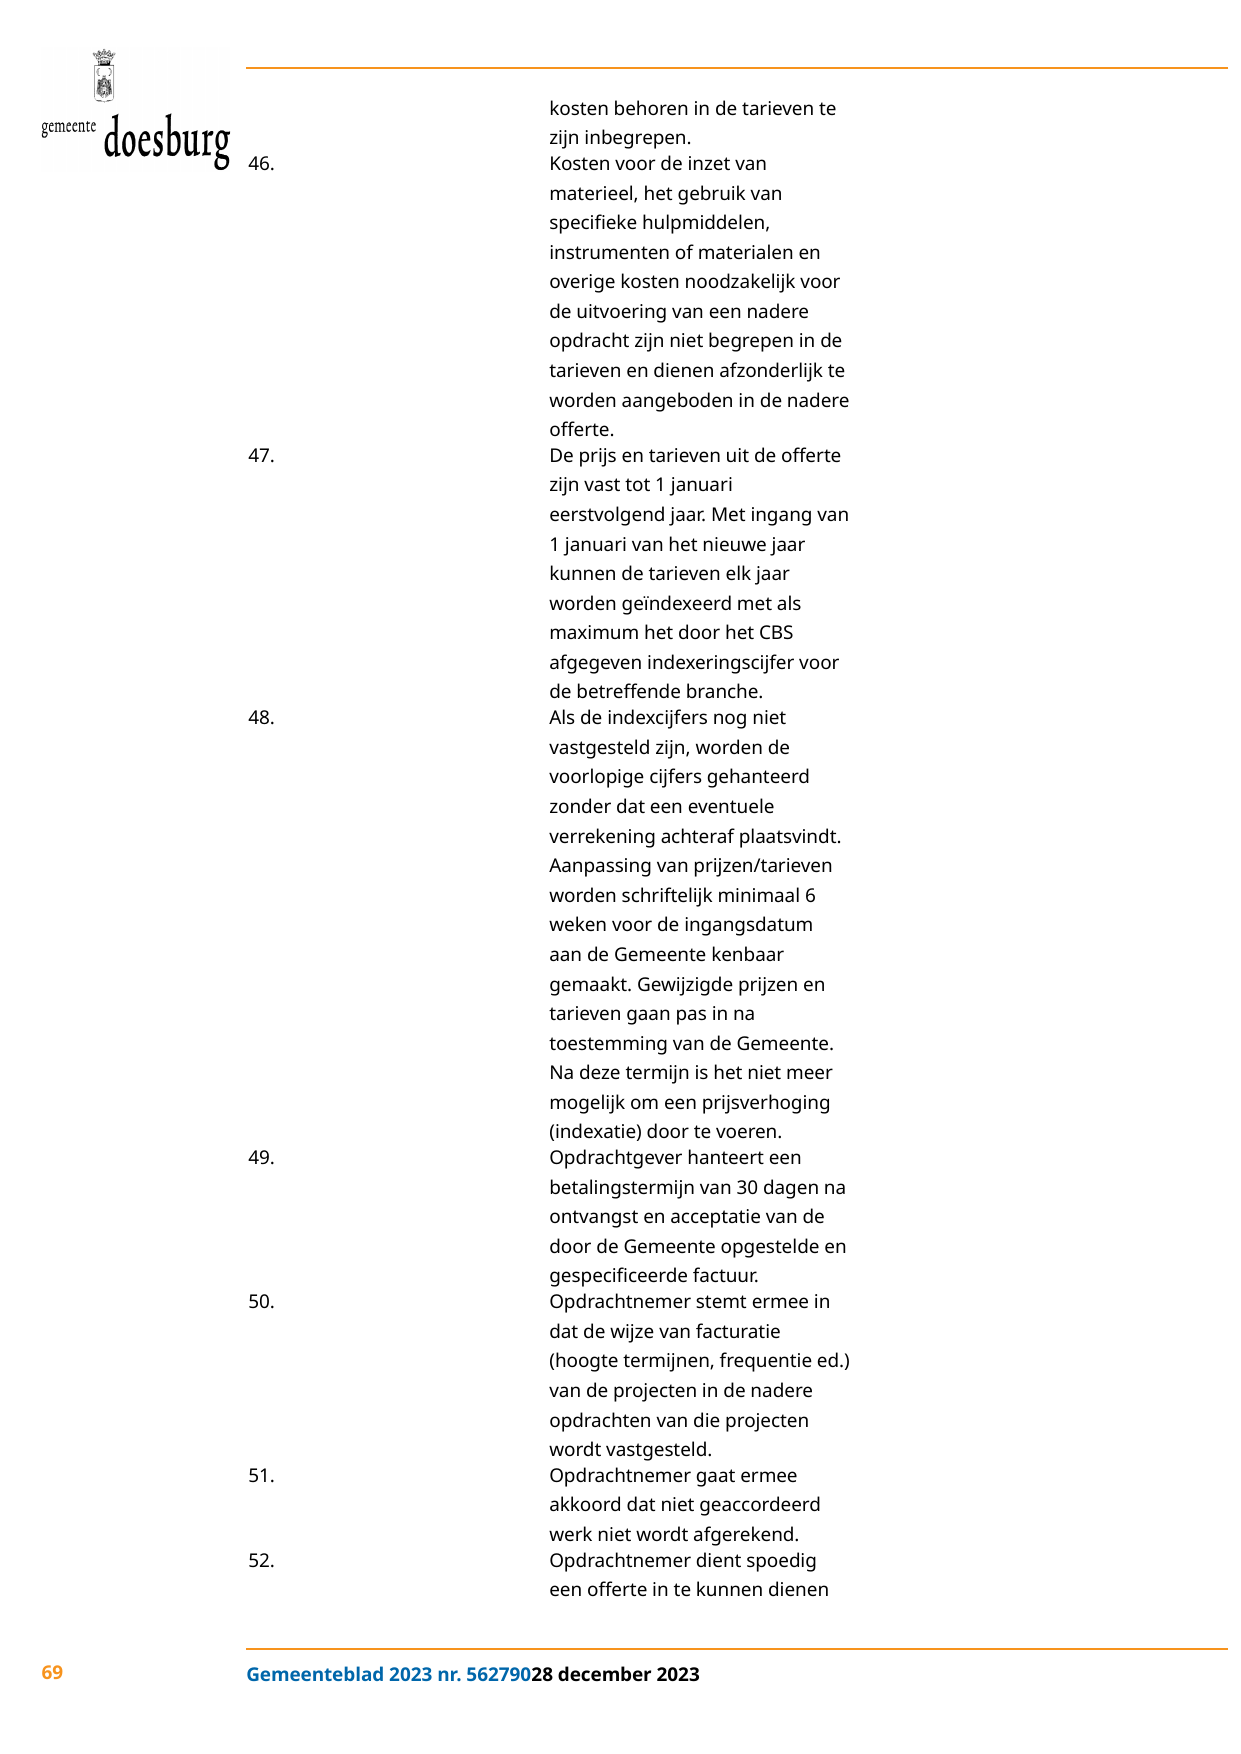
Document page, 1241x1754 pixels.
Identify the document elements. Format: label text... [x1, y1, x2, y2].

table_cell 51. [248, 1462, 549, 1547]
table_cell Opdrachtnemer gaat ermee akkoord dat niet geaccordeerd werk niet wordt afgerekend. [549, 1462, 850, 1547]
table_cell Opdrachtnemer dient spoedig een offerte in te kunnen dienen [549, 1547, 850, 1602]
table_cell kosten behoren in de tarieven te zijn inbegrepen. [549, 95, 850, 150]
table_cell [850, 1547, 1152, 1602]
table_cell 49. [248, 1144, 549, 1288]
table_cell Opdrachtgever hanteert een betalingstermijn van 30 dagen na ontvangst en acceptatie van de door de Gemeente opgestelde en gespecificeerde factuur. [549, 1144, 850, 1288]
table_cell [850, 1144, 1152, 1288]
table_cell De prijs en tarieven uit de offerte zijn vast tot 1 januari eerstvolgend jaar. Met ingang van 1 januari van het nieuwe jaar kunnen de tarieven elk jaar worden geïndexeerd met als maximum het door het CBS afgegeven indexeringscijfer voor de betreffende branche. [549, 442, 850, 704]
table_cell Kosten voor de inzet van materieel, het gebruik van specifieke hulpmiddelen, instrumenten of materialen en overige kosten noodzakelijk voor de uitvoering van een nadere opdracht zijn niet begrepen in de tarieven en dienen afzonderlijk te worden aangeboden in de nadere offerte. [549, 150, 850, 442]
table_cell 52. [248, 1547, 549, 1602]
table_cell [850, 1462, 1152, 1547]
table_cell 48. [248, 705, 549, 1144]
table_cell 50. [248, 1289, 549, 1462]
table_cell [850, 150, 1152, 442]
table_cell [850, 442, 1152, 704]
table_cell Als de indexcijfers nog niet vastgesteld zijn, worden de voorlopige cijfers gehanteerd zonder dat een eventuele verrekening achteraf plaatsvindt. Aanpassing van prijzen/tarieven worden schriftelijk minimaal 6 weken voor de ingangsdatum aan de Gemeente kenbaar gemaakt. Gewijzigde prijzen en tarieven gaan pas in na toestemming van de Gemeente. Na deze termijn is het niet meer mogelijk om een prijsverhoging (indexatie) door te voeren. [549, 705, 850, 1144]
table_cell 46. [248, 150, 549, 442]
table_cell Opdrachtnemer stemt ermee in dat de wijze van facturatie (hoogte termijnen, frequentie ed.) van de projecten in de nadere opdrachten van die projecten wordt vastgesteld. [549, 1289, 850, 1462]
table_cell [850, 1289, 1152, 1462]
table_cell [850, 705, 1152, 1144]
picture [41, 47, 231, 172]
table_cell 47. [248, 442, 549, 704]
table_cell [850, 95, 1152, 150]
table_cell [248, 95, 549, 150]
